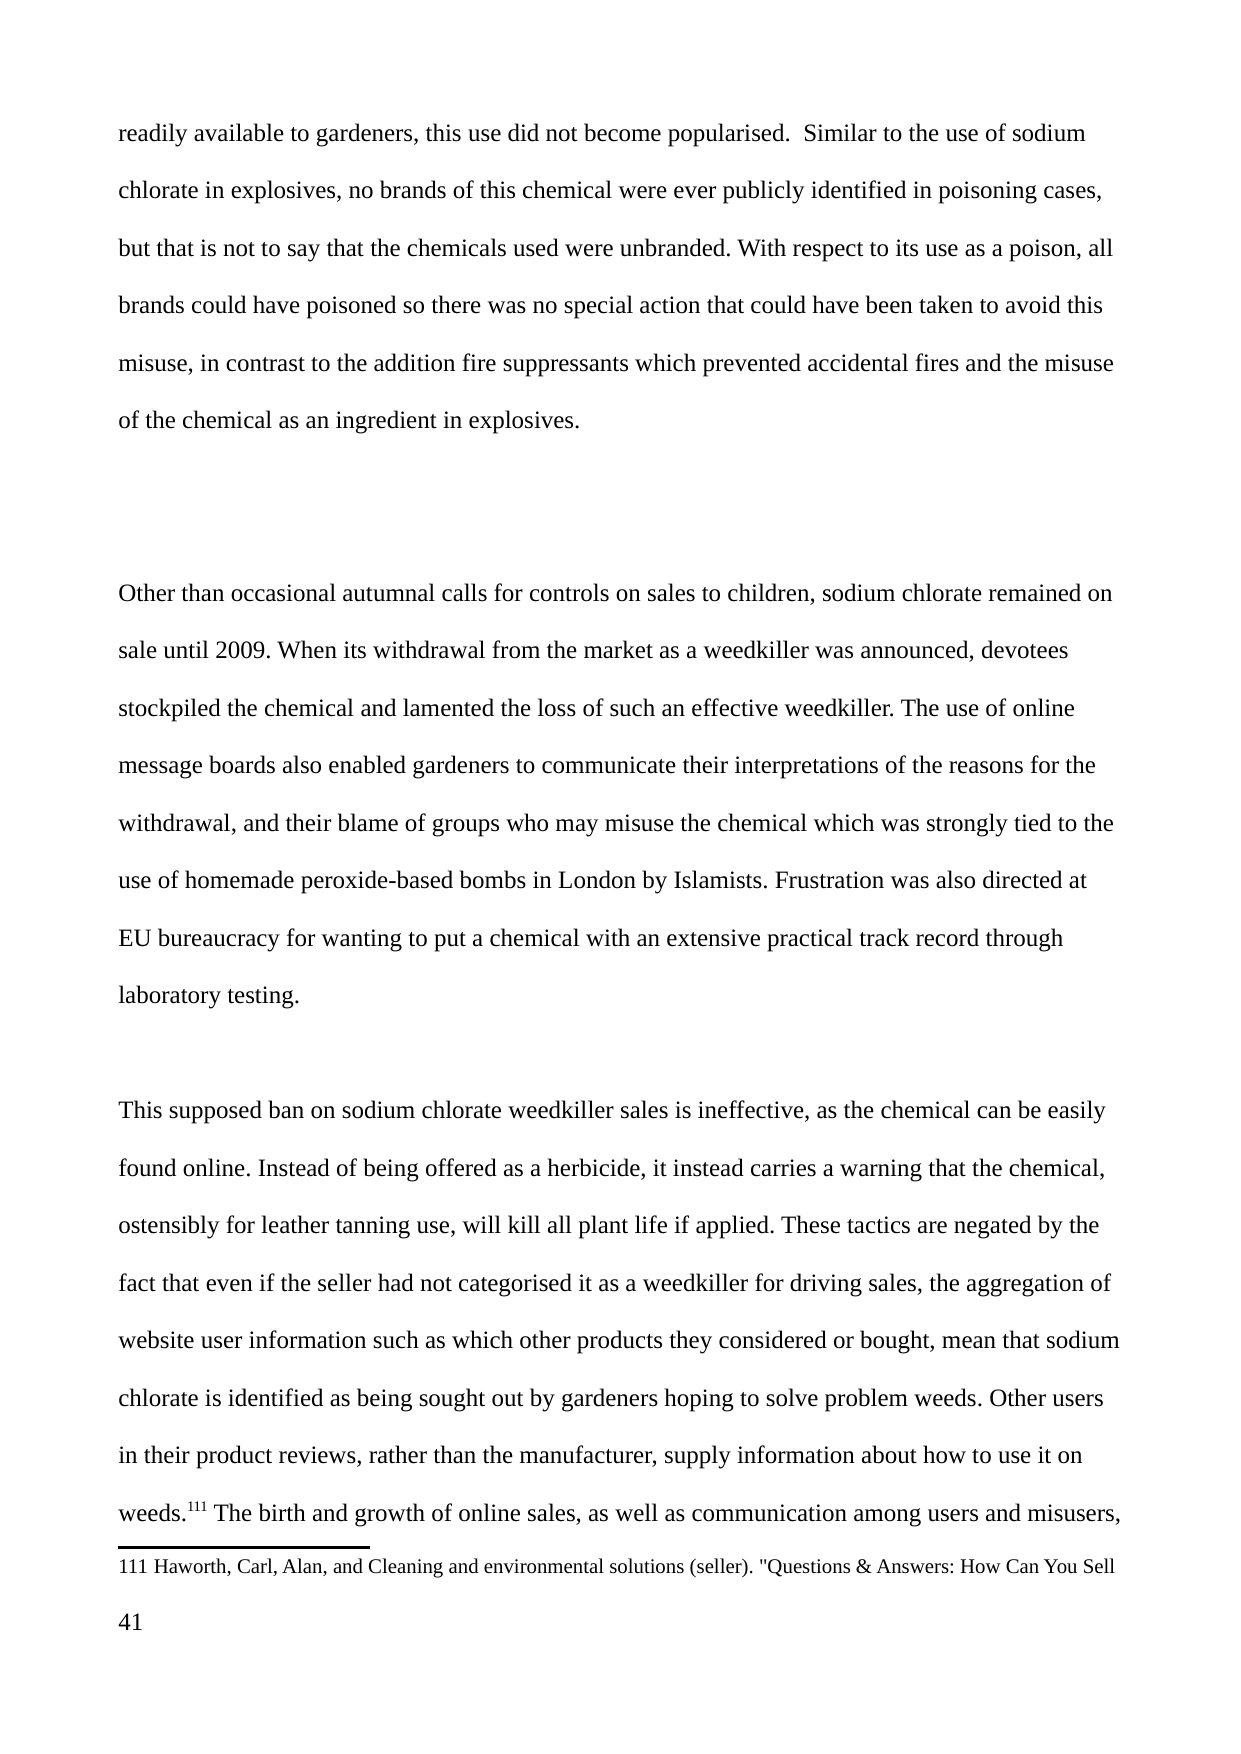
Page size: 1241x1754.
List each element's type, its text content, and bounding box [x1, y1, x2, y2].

text Other than occasional autumnal calls for controls on sales to children, sodium chlorate remained on sale until 2009. When its withdrawal from the market as a weedkiller was announced, devotees stockpiled the chemical and lamented the loss of such an effective weedkiller. The use of online message boards also enabled gardeners to communicate their interpretations of the reasons for the withdrawal, and their blame of groups who may misuse the chemical which was strongly tied to the use of homemade peroxide-based bombs in London by Islamists. Frustration was also directed at EU bureaucracy for wanting to put a chemical with an extensive practical track record through laboratory testing. [118, 578, 1122, 1009]
text Haworth, Carl, Alan, and Cleaning and environmental solutions (seller). "Questions & Answers: How Can You Sell [118, 1553, 1122, 1578]
text This supposed ban on sodium chlorate weedkiller sales is ineffective, as the chemical can be easily found online. Instead of being offered as a herbicide, it instead carries a warning that the chemical, ostensibly for leather tanning use, will kill all plant life if applied. These tactics are negated by the fact that even if the seller had not categorised it as a weedkiller for driving sales, the aggregation of website user information such as which other products they considered or bought, mean that sodium chlorate is identified as being sought out by gardeners hoping to solve problem weeds. Other users in their product reviews, rather than the manufacturer, supply information about how to use it on weeds. The birth and growth of online sales, as well as communication among users and misusers, [118, 1096, 1122, 1527]
text readily available to gardeners, this use did not become popularised. Similar to the use of sodium chlorate in explosives, no brands of this chemical were ever publicly identified in poisoning cases, but that is not to say that the chemicals used were unbranded. With respect to its use as a poison, all brands could have poisoned so there was no special action that could have been taken to avoid this misuse, in contrast to the addition fire suppressants which prevented accidental fires and the misuse of the chemical as an ingredient in explosives. [118, 118, 1122, 434]
